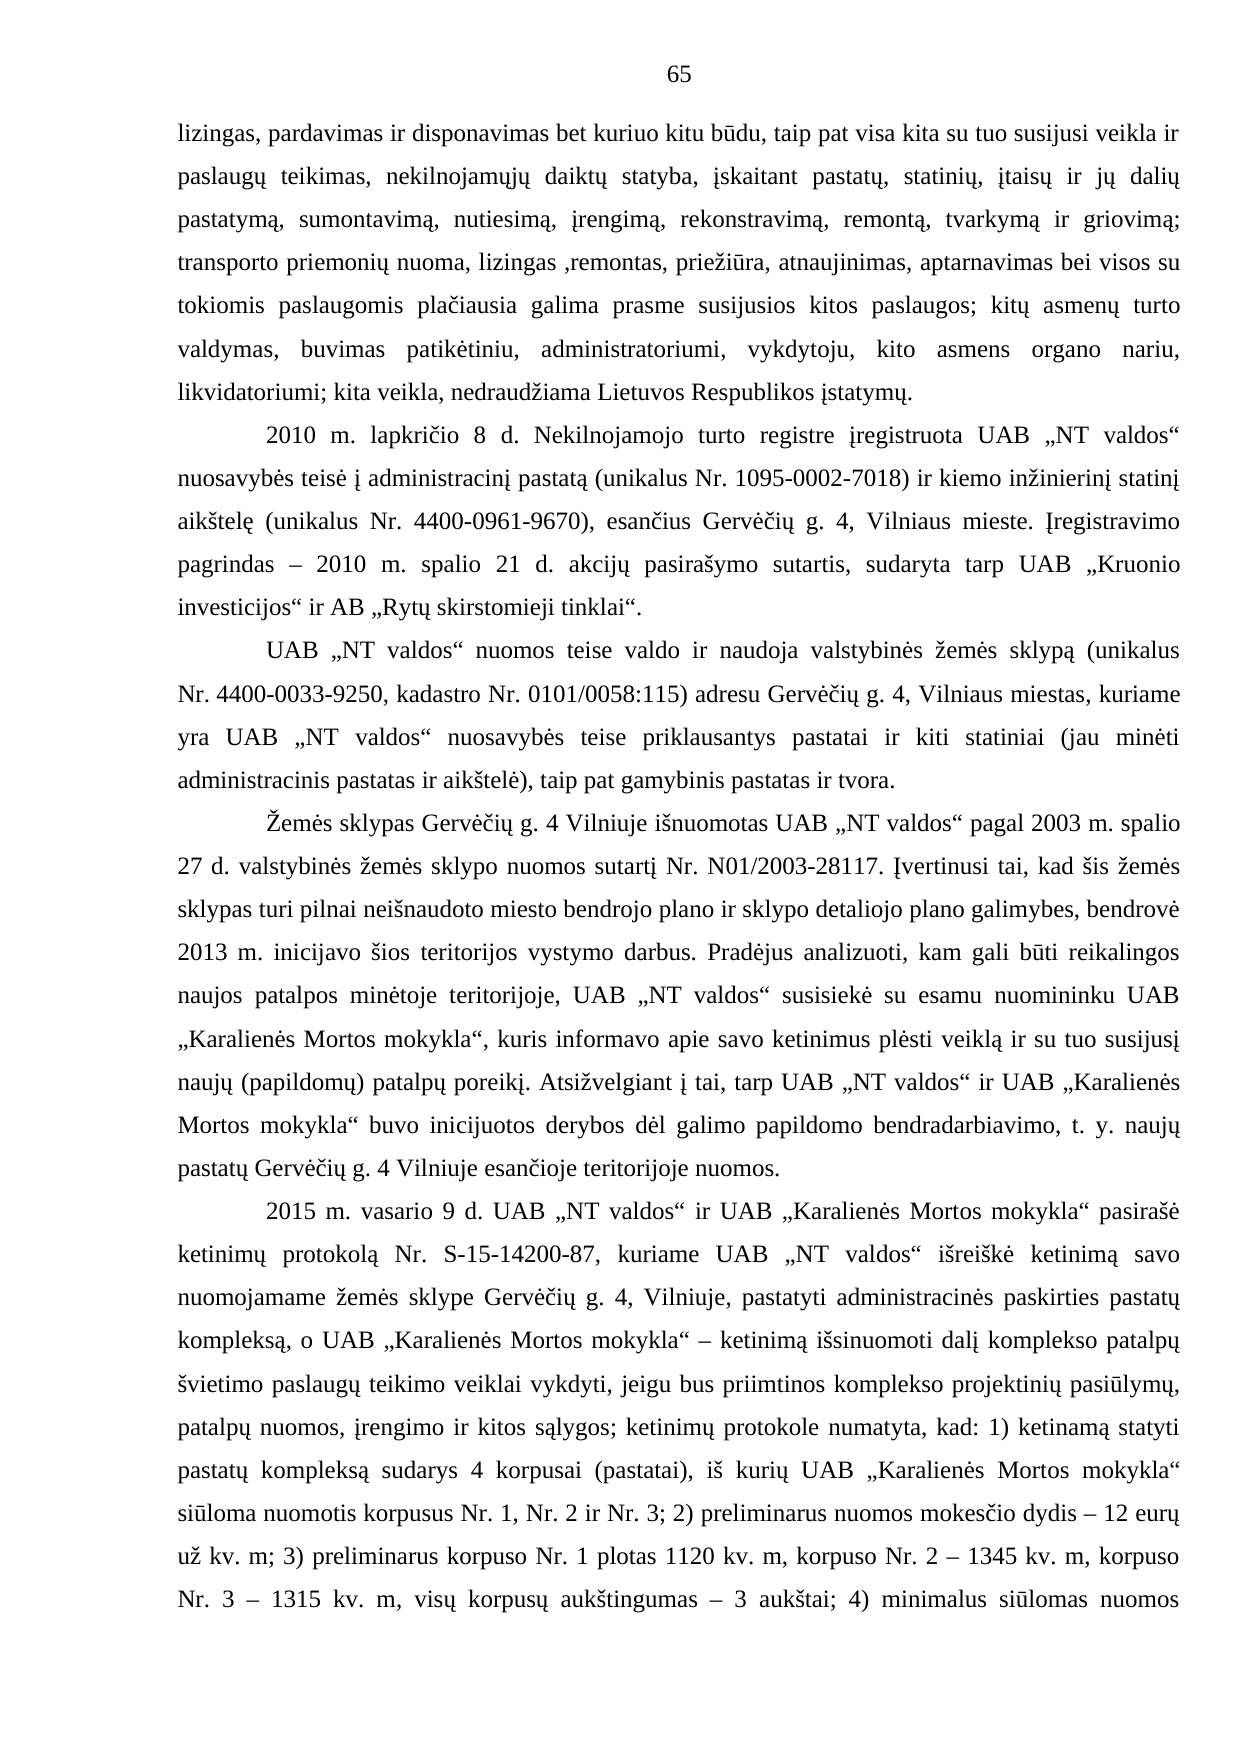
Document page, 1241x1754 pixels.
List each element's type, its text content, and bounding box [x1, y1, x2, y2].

text Žemės sklypas Gervėčių g. 4 Vilniuje išnuomotas UAB „NT valdos“ pagal 2003 m. spalio 27 d. valstybinės žemės sklypo nuomos sutartį Nr. N01/2003-28117. Įvertinusi tai, kad šis žemės sklypas turi pilnai neišnaudoto miesto bendrojo plano ir sklypo detaliojo plano galimybes, bendrovė 2013 m. inicijavo šios teritorijos vystymo darbus. Pradėjus analizuoti, kam gali būti reikalingos naujos patalpos minėtoje teritorijoje, UAB „NT valdos“ susisiekė su esamu nuomininku UAB „Karalienės Mortos mokykla“, kuris informavo apie savo ketinimus plėsti veiklą ir su tuo susijusį naujų (papildomų) patalpų poreikį. Atsižvelgiant į tai, tarp UAB „NT valdos“ ir UAB „Karalienės Mortos mokykla“ buvo inicijuotos derybos dėl galimo papildomo bendradarbiavimo, t. y. naujų pastatų Gervėčių g. 4 Vilniuje esančioje teritorijoje nuomos. [177, 808, 1181, 1182]
text lizingas, pardavimas ir disponavimas bet kuriuo kitu būdu, taip pat visa kita su tuo susijusi veikla ir paslaugų teikimas, nekilnojamųjų daiktų statyba, įskaitant pastatų, statinių, įtaisų ir jų dalių pastatymą, sumontavimą, nutiesimą, įrengimą, rekonstravimą, remontą, tvarkymą ir griovimą; transporto priemonių nuoma, lizingas ,remontas, priežiūra, atnaujinimas, aptarnavimas bei visos su tokiomis paslaugomis plačiausia galima prasme susijusios kitos paslaugos; kitų asmenų turto valdymas, buvimas patikėtiniu, administratoriumi, vykdytoju, kito asmens organo nariu, likvidatoriumi; kita veikla, nedraudžiama Lietuvos Respublikos įstatymų. [177, 118, 1181, 406]
text 2010 m. lapkričio 8 d. Nekilnojamojo turto registre įregistruota UAB „NT valdos“ nuosavybės teisė į administracinį pastatą (unikalus Nr. 1095-0002-7018) ir kiemo inžinierinį statinį aikštelę (unikalus Nr. 4400-0961-9670), esančius Gervėčių g. 4, Vilniaus mieste. Įregistravimo pagrindas – 2010 m. spalio 21 d. akcijų pasirašymo sutartis, sudaryta tarp UAB „Kruonio investicijos“ ir AB „Rytų skirstomieji tinklai“. [177, 420, 1181, 621]
text 2015 m. vasario 9 d. UAB „NT valdos“ ir UAB „Karalienės Mortos mokykla“ pasirašė ketinimų protokolą Nr. S-15-14200-87, kuriame UAB „NT valdos“ išreiškė ketinimą savo nuomojamame žemės sklype Gervėčių g. 4, Vilniuje, pastatyti administracinės paskirties pastatų kompleksą, o UAB „Karalienės Mortos mokykla“ – ketinimą išsinuomoti dalį komplekso patalpų švietimo paslaugų teikimo veiklai vykdyti, jeigu bus priimtinos komplekso projektinių pasiūlymų, patalpų nuomos, įrengimo ir kitos sąlygos; ketinimų protokole numatyta, kad: 1) ketinamą statyti pastatų kompleksą sudarys 4 korpusai (pastatai), iš kurių UAB „Karalienės Mortos mokykla“ siūloma nuomotis korpusus Nr. 1, Nr. 2 ir Nr. 3; 2) preliminarus nuomos mokesčio dydis – 12 eurų už kv. m; 3) preliminarus korpuso Nr. 1 plotas 1120 kv. m, korpuso Nr. 2 – 1345 kv. m, korpuso Nr. 3 – 1315 kv. m, visų korpusų aukštingumas – 3 aukštai; 4) minimalus siūlomas nuomos [177, 1196, 1181, 1613]
text UAB „NT valdos“ nuomos teise valdo ir naudoja valstybinės žemės sklypą (unikalus Nr. 4400-0033-9250, kadastro Nr. 0101/0058:115) adresu Gervėčių g. 4, Vilniaus miestas, kuriame yra UAB „NT valdos“ nuosavybės teise priklausantys pastatai ir kiti statiniai (jau minėti administracinis pastatas ir aikštelė), taip pat gamybinis pastatas ir tvora. [177, 636, 1181, 794]
